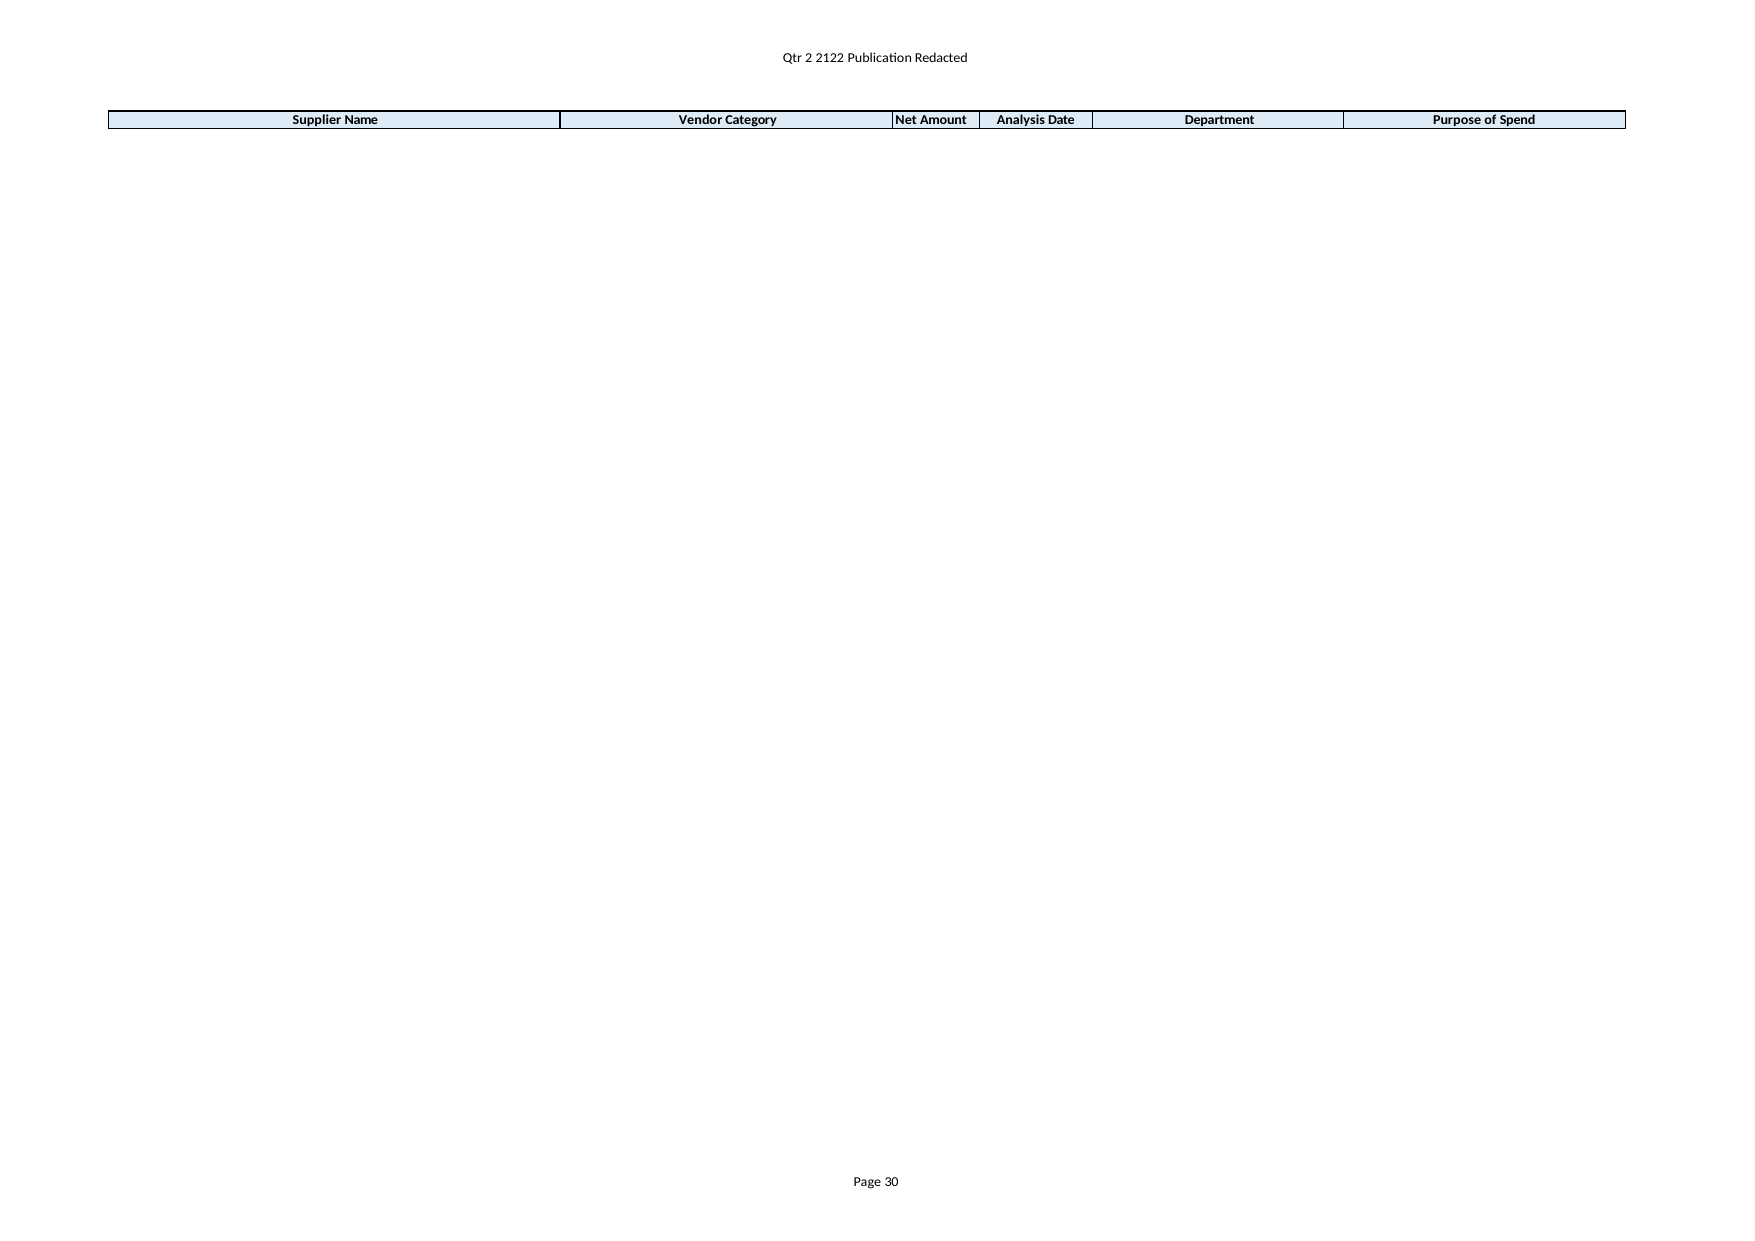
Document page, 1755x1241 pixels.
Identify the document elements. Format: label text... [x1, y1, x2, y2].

table_header Purpose of Spend [1344, 112, 1625, 128]
table_header Analysis Date [980, 112, 1092, 128]
table_header Vendor Category [561, 112, 892, 128]
table_header Supplier Name [109, 112, 559, 128]
table_header Net Amount [893, 112, 979, 128]
table_header Department [1093, 112, 1343, 128]
